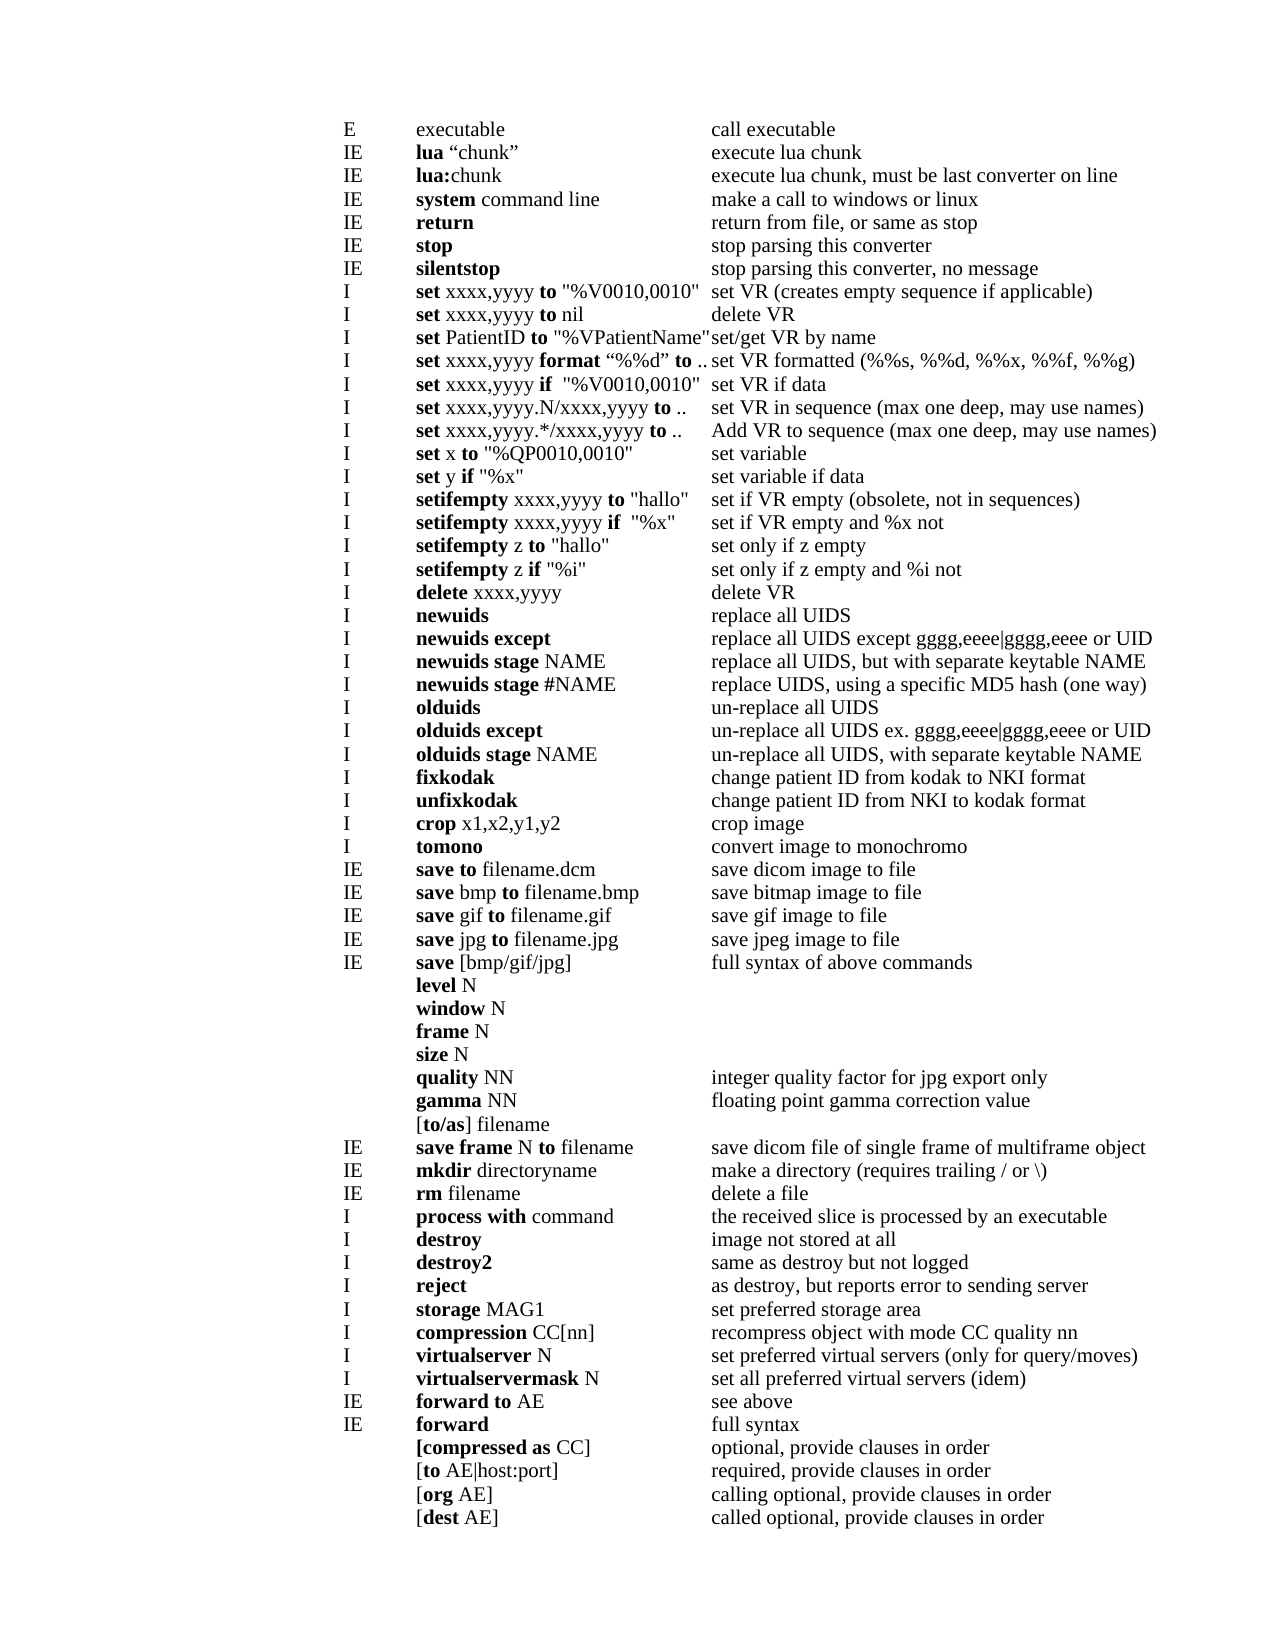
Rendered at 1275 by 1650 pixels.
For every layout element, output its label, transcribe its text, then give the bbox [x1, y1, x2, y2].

text I crop x1,x2,y1,y2 crop image [268, 812, 1157, 835]
text [to/as] filename [268, 1112, 1157, 1136]
text I destroy2 same as destroy but not logged [268, 1251, 1157, 1274]
text I olduids except un-replace all UIDS ex. gggg,eeee|gggg,eeee or UID [268, 719, 1157, 742]
text I set xxxx,yyyy.*/xxxx,yyyy to .. Add VR to sequence (max one deep, may use names) [268, 419, 1157, 442]
text I storage MAG1 set preferred storage area [268, 1297, 1157, 1321]
text I delete xxxx,yyyy delete VR [268, 581, 1157, 604]
text quality NN integer quality factor for jpg export only [268, 1066, 1157, 1089]
text I reject as destroy, but reports error to sending server [268, 1274, 1157, 1297]
text I setifempty xxxx,yyyy to "hallo" set if VR empty (obsolete, not in sequences) [268, 488, 1157, 511]
text [org AE] calling optional, provide clauses in order [268, 1482, 1157, 1506]
text IE save jpg to filename.jpg save jpeg image to file [268, 927, 1157, 951]
text I set y if "%x" set variable if data [268, 465, 1157, 488]
text I newuids stage #NAME replace UIDS, using a specific MD5 hash (one way) [268, 673, 1157, 696]
text I setifempty z to "hallo" set only if z empty [268, 534, 1157, 557]
text I destroy image not stored at all [268, 1228, 1157, 1251]
text IE return return from file, or same as stop [268, 211, 1157, 234]
text I setifempty z if "%i" set only if z empty and %i not [268, 557, 1157, 581]
text I set xxxx,yyyy.N/xxxx,yyyy to .. set VR in sequence (max one deep, may use names) [268, 396, 1157, 419]
text I process with command the received slice is processed by an executable [268, 1205, 1157, 1228]
text size N [268, 1043, 1157, 1066]
text [dest AE] called optional, provide clauses in order [268, 1506, 1157, 1529]
text IE save gif to filename.gif save gif image to file [268, 904, 1157, 927]
text I virtualserver N set preferred virtual servers (only for query/moves) [268, 1344, 1157, 1367]
text I set PatientID to "%VPatientName" set/get VR by name [268, 326, 1157, 349]
text IE forward to AE see above [268, 1390, 1157, 1413]
text IE save bmp to filename.bmp save bitmap image to file [268, 881, 1157, 904]
text I set xxxx,yyyy format “%%d” to .. set VR formatted (%%s, %%d, %%x, %%f, %%g) [268, 349, 1157, 372]
text I olduids stage NAME un-replace all UIDS, with separate keytable NAME [268, 742, 1157, 766]
text I tomono convert image to monochromo [268, 835, 1157, 858]
text IE forward full syntax [268, 1413, 1157, 1436]
text I virtualservermask N set all preferred virtual servers (idem) [268, 1367, 1157, 1390]
text E executable call executable [268, 118, 1157, 141]
text IE save [bmp/gif/jpg] full syntax of above commands [268, 951, 1157, 974]
text I fixkodak change patient ID from kodak to NKI format [268, 766, 1157, 789]
text I compression CC[nn] recompress object with mode CC quality nn [268, 1321, 1157, 1344]
text IE lua “chunk” execute lua chunk [268, 141, 1157, 164]
text IE save to filename.dcm save dicom image to file [268, 858, 1157, 881]
text I set x to "%QP0010,0010" set variable [268, 442, 1157, 465]
text I set xxxx,yyyy to nil delete VR [268, 303, 1157, 326]
text I newuids stage NAME replace all UIDS, but with separate keytable NAME [268, 650, 1157, 673]
text IE mkdir directoryname make a directory (requires trailing / or \) [268, 1159, 1157, 1182]
text IE rm filename delete a file [268, 1182, 1157, 1205]
text IE silentstop stop parsing this converter, no message [268, 257, 1157, 280]
text I newuids except replace all UIDS except gggg,eeee|gggg,eeee or UID [268, 627, 1157, 650]
text IE stop stop parsing this converter [268, 234, 1157, 257]
text level N [268, 974, 1157, 997]
text I olduids un-replace all UIDS [268, 696, 1157, 719]
text window N [268, 997, 1157, 1020]
text I newuids replace all UIDS [268, 604, 1157, 627]
text I set xxxx,yyyy if "%V0010,0010" set VR if data [268, 372, 1157, 396]
text [compressed as CC] optional, provide clauses in order [268, 1436, 1157, 1459]
text gamma NN floating point gamma correction value [268, 1089, 1157, 1112]
text IE save frame N to filename save dicom file of single frame of multiframe object [268, 1136, 1157, 1159]
text I unfixkodak change patient ID from NKI to kodak format [268, 789, 1157, 812]
text [to AE|host:port] required, provide clauses in order [268, 1459, 1157, 1482]
text frame N [268, 1020, 1157, 1043]
text I setifempty xxxx,yyyy if "%x" set if VR empty and %x not [268, 511, 1157, 534]
text I set xxxx,yyyy to "%V0010,0010" set VR (creates empty sequence if applicable) [268, 280, 1157, 303]
text IE system command line make a call to windows or linux [268, 187, 1157, 211]
text IE lua:chunk execute lua chunk, must be last converter on line [268, 164, 1157, 187]
